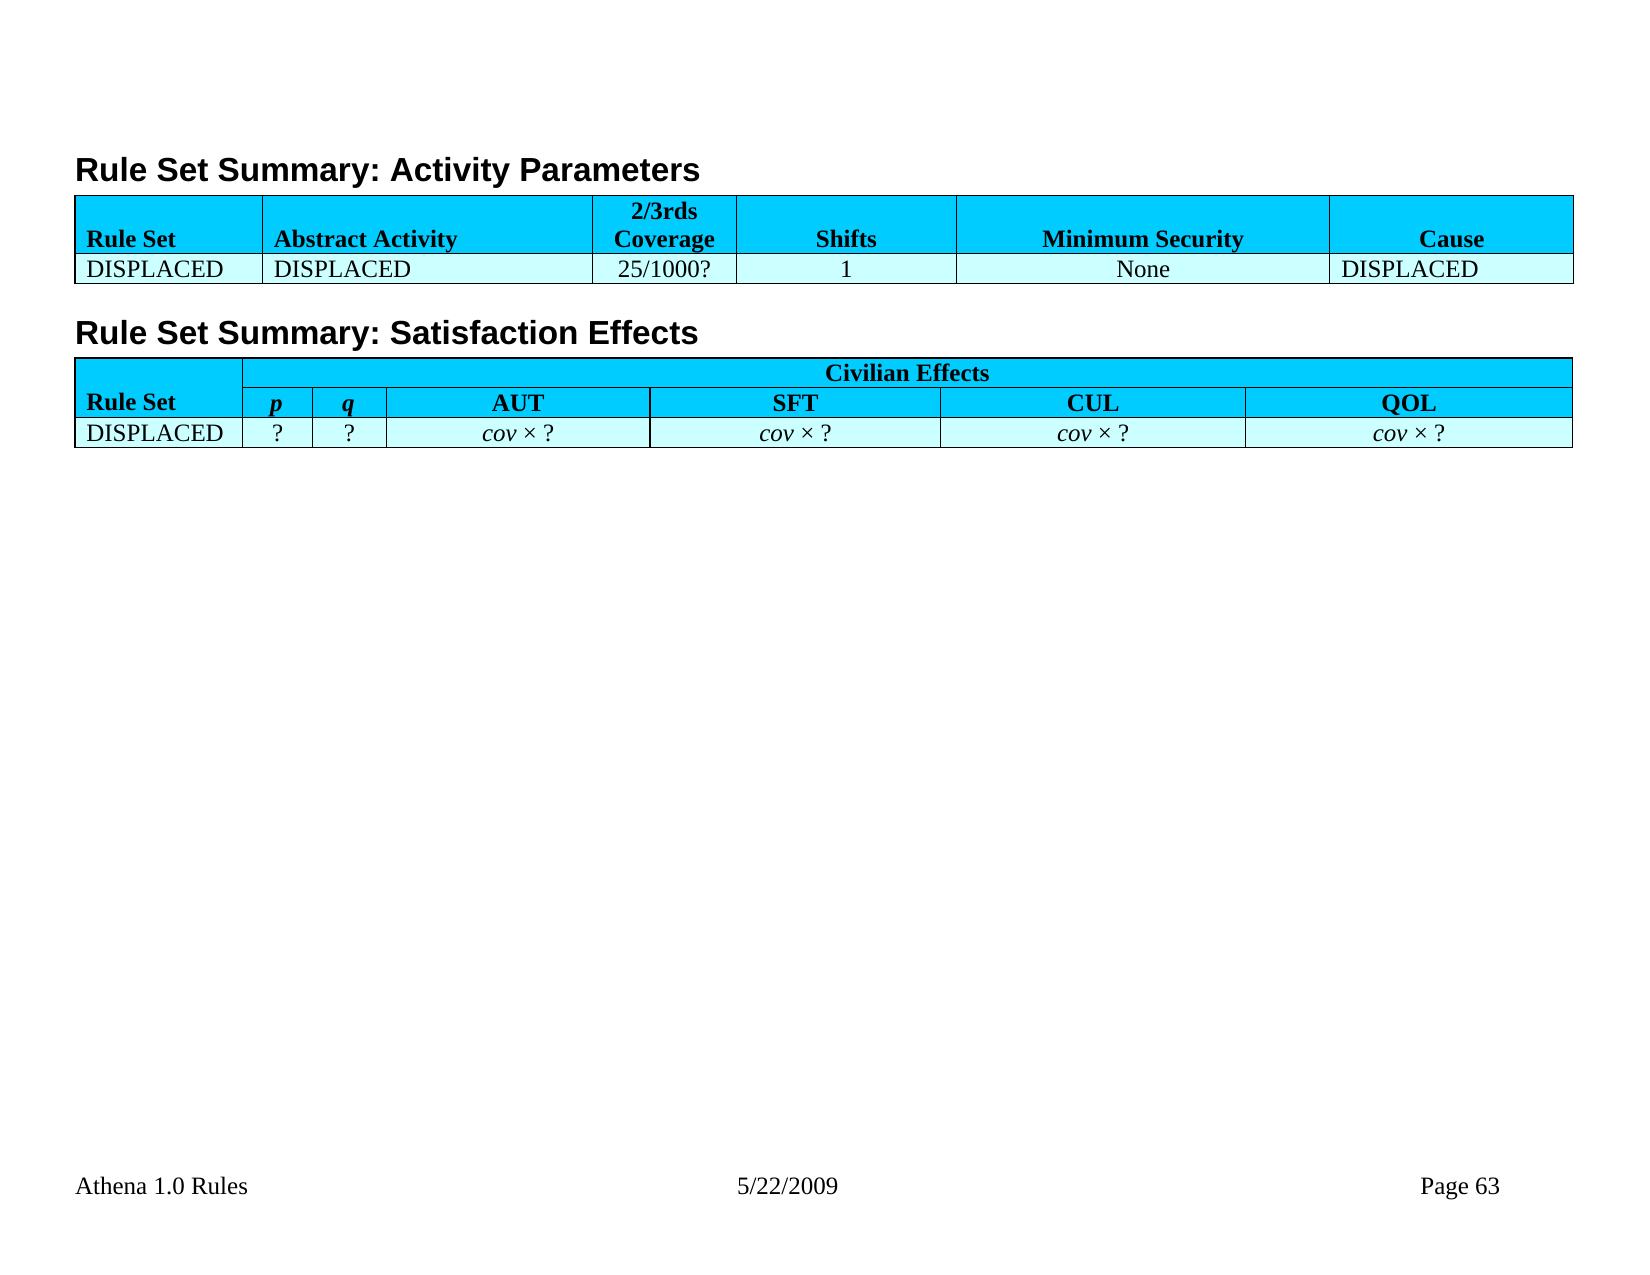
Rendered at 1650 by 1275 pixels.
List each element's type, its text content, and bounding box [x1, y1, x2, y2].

table_cell ? [313, 418, 386, 447]
table_cell cov × ? [941, 418, 1245, 447]
table_cell ? [243, 418, 312, 447]
table_header Civilian Effects [243, 359, 1572, 387]
table_cell 25/1000? [593, 254, 736, 283]
table_cell q [313, 388, 386, 417]
table_cell SFT [651, 388, 940, 417]
table_cell AUT [387, 388, 649, 417]
table_cell cov × ? [387, 418, 649, 447]
table_header Abstract Activity [263, 196, 592, 253]
table_cell p [243, 388, 312, 417]
text Rule Set Summary: Satisfaction Effects [75, 313, 1575, 351]
table_cell CUL [941, 388, 1245, 417]
table_cell None [957, 254, 1329, 283]
table_cell DISPLACED [1330, 254, 1573, 283]
table_cell 1 [737, 254, 956, 283]
text Rule Set Summary: Activity Parameters [75, 150, 1575, 188]
table_header Cause [1330, 196, 1573, 253]
table_cell QOL [1246, 388, 1572, 417]
table_cell DISPLACED [263, 254, 592, 283]
table_header Rule Set [76, 196, 262, 253]
table_header 2/3rds Coverage [593, 196, 736, 253]
table_cell DISPLACED [76, 418, 242, 447]
table_header Shifts [737, 196, 956, 253]
table_header Rule Set [76, 359, 242, 417]
table_cell cov × ? [651, 418, 940, 447]
table_cell cov × ? [1246, 418, 1572, 447]
table_cell DISPLACED [76, 254, 262, 283]
table_header Minimum Security [957, 196, 1329, 253]
